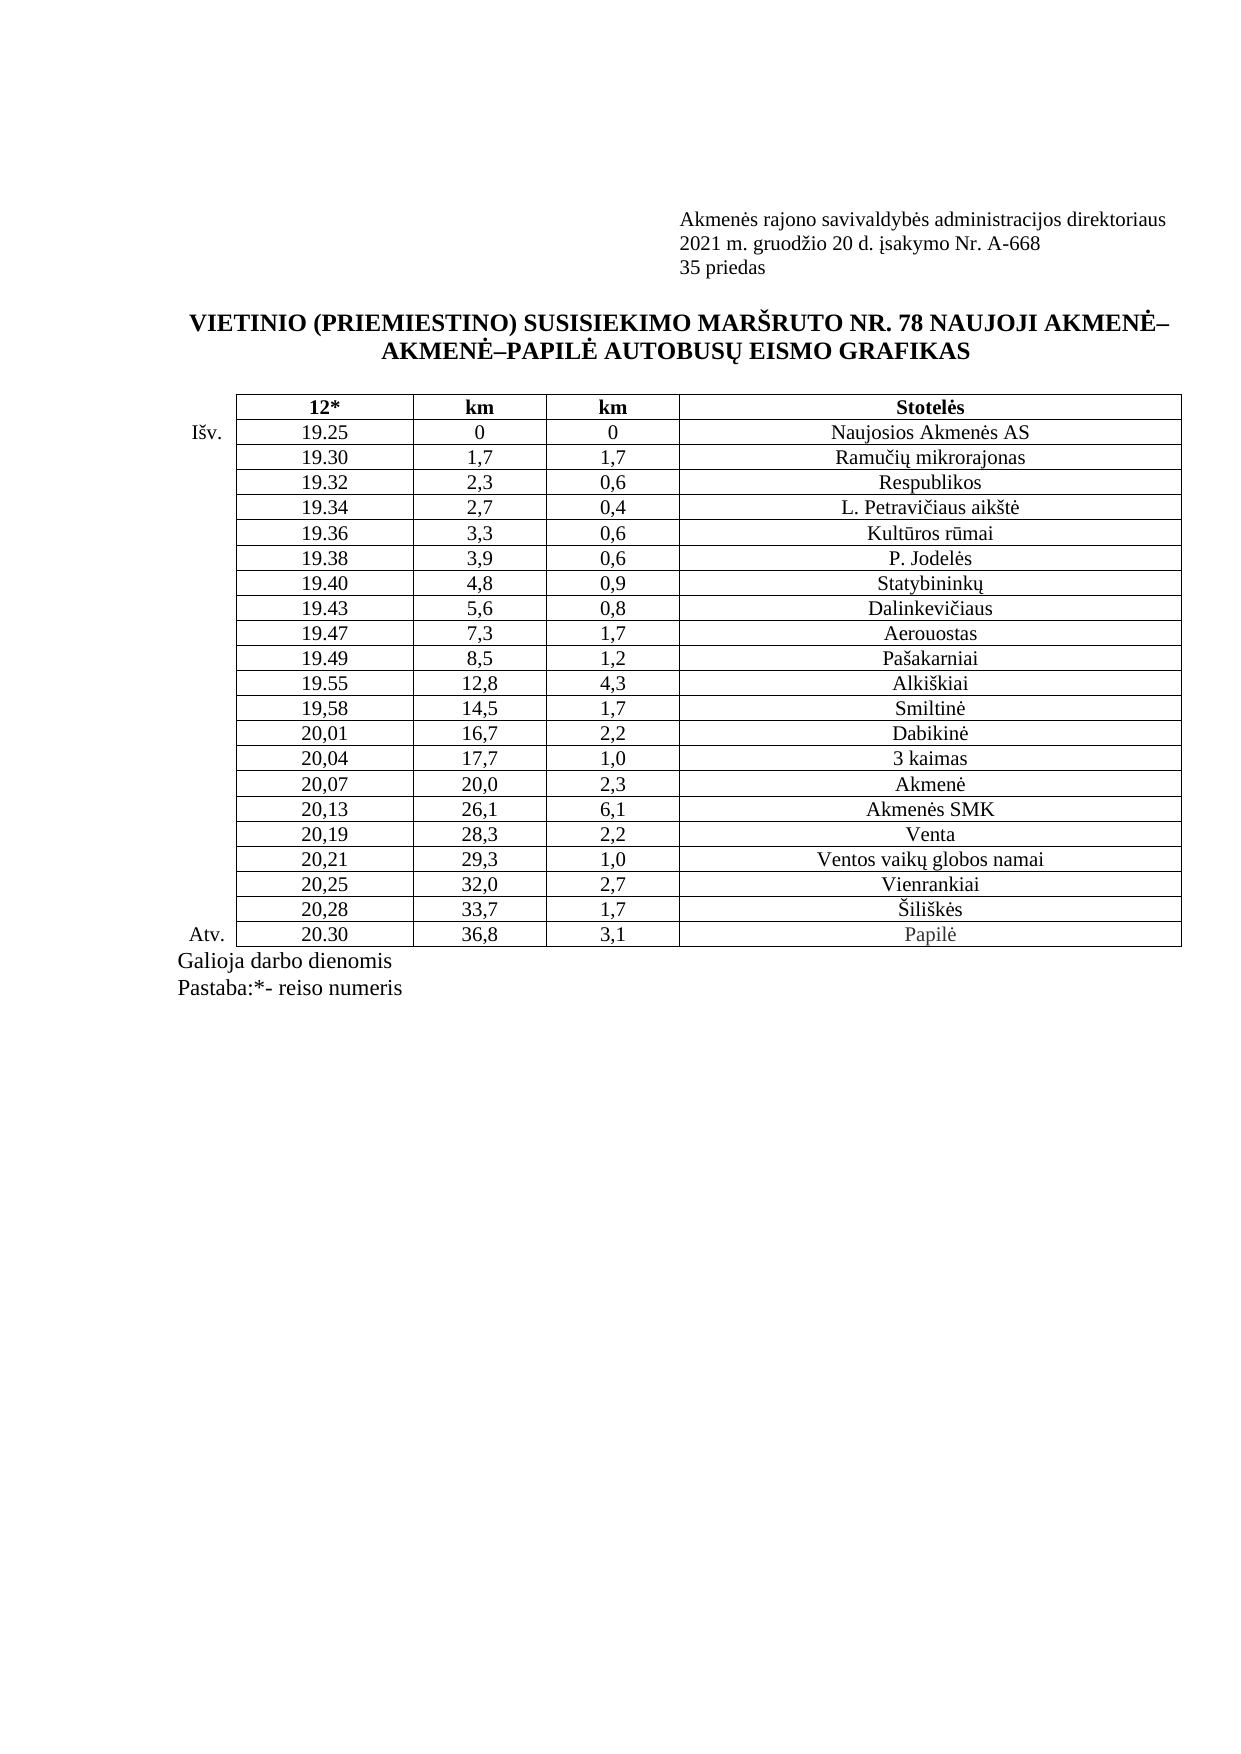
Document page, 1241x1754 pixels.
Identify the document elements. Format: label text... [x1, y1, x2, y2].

table_cell 0 [414, 420, 546, 444]
table_header km [414, 395, 546, 419]
table_cell [178, 596, 236, 620]
table_header km [547, 395, 679, 419]
table_cell [178, 822, 236, 846]
table_cell [178, 671, 236, 695]
table_cell [178, 546, 236, 569]
table_cell 19.40 [237, 571, 413, 595]
table_cell 1,7 [547, 696, 679, 720]
table_cell 20,28 [237, 897, 413, 921]
table_cell 19.25 [237, 420, 413, 444]
table_cell Ventos vaikų globos namai [680, 847, 1181, 871]
table_cell [178, 571, 236, 595]
table_cell 20.30 [237, 922, 413, 946]
table_cell 4,3 [547, 671, 679, 695]
table_cell [178, 721, 236, 745]
table_cell 17,7 [414, 746, 546, 770]
table_cell 0 [547, 420, 679, 444]
table_cell 3,3 [414, 520, 546, 544]
table_cell 1,0 [547, 746, 679, 770]
table_cell 7,3 [414, 621, 546, 645]
table_cell Atv. [178, 922, 236, 946]
table_cell Šiliškės [680, 897, 1181, 921]
table_header 12* [237, 395, 413, 419]
table_cell 1,7 [414, 445, 546, 469]
table_header [178, 395, 236, 419]
table_cell [178, 520, 236, 544]
table_cell 1,0 [547, 847, 679, 871]
table_cell Pašakarniai [680, 646, 1181, 670]
table_cell 20,21 [237, 847, 413, 871]
table_cell 4,8 [414, 571, 546, 595]
table_cell [178, 696, 236, 720]
table_cell Papilė [680, 922, 1181, 946]
text 2021 m. gruodžio 20 d. įsakymo Nr. A-668 [679, 231, 1181, 255]
table_cell 16,7 [414, 721, 546, 745]
table_cell 20,07 [237, 771, 413, 796]
table_cell 32,0 [414, 872, 546, 896]
table_cell Vienrankiai [680, 872, 1181, 896]
table_cell P. Jodelės [680, 546, 1181, 569]
table_cell Aerouostas [680, 621, 1181, 645]
text Akmenės rajono savivaldybės administracijos direktoriaus [679, 207, 1181, 231]
table_cell [178, 847, 236, 871]
table_cell [178, 872, 236, 896]
table_cell 5,6 [414, 596, 546, 620]
table_cell 20,25 [237, 872, 413, 896]
table_cell Naujosios Akmenės AS [680, 420, 1181, 444]
table_cell 3,1 [547, 922, 679, 946]
table_cell Statybininkų [680, 571, 1181, 595]
table_cell 8,5 [414, 646, 546, 670]
table_cell 2,2 [547, 721, 679, 745]
table_cell 20,19 [237, 822, 413, 846]
table_cell L. Petravičiaus aikštė [680, 495, 1181, 519]
table_cell 19.38 [237, 546, 413, 569]
table_cell 2,3 [414, 470, 546, 494]
text Galioja darbo dienomis [177, 947, 1181, 973]
table_cell Kultūros rūmai [680, 520, 1181, 544]
table_cell 28,3 [414, 822, 546, 846]
table_cell 20,01 [237, 721, 413, 745]
table_cell Išv. [178, 420, 236, 444]
table_cell 29,3 [414, 847, 546, 871]
table_cell 1,7 [547, 445, 679, 469]
table_cell 20,13 [237, 797, 413, 821]
text Pastaba:*- reiso numeris [177, 973, 1181, 1000]
table_cell 0,9 [547, 571, 679, 595]
table_cell [178, 646, 236, 670]
table_cell 1,2 [547, 646, 679, 670]
table_cell 2,7 [547, 872, 679, 896]
table_cell Ramučių mikrorajonas [680, 445, 1181, 469]
table_cell 2,7 [414, 495, 546, 519]
table_cell Dabikinė [680, 721, 1181, 745]
table_cell [178, 445, 236, 469]
table_cell 2,2 [547, 822, 679, 846]
table_cell Alkiškiai [680, 671, 1181, 695]
table_cell 20,04 [237, 746, 413, 770]
table_cell 19.36 [237, 520, 413, 544]
table_cell Respublikos [680, 470, 1181, 494]
table_header Stotelės [680, 395, 1181, 419]
table_cell Akmenės SMK [680, 797, 1181, 821]
table_cell 1,7 [547, 897, 679, 921]
table_cell 2,3 [547, 771, 679, 796]
table_cell [178, 621, 236, 645]
table_cell [178, 797, 236, 821]
table_cell 3 kaimas [680, 746, 1181, 770]
table_cell [178, 746, 236, 770]
table_cell 19,58 [237, 696, 413, 720]
table_cell 3,9 [414, 546, 546, 569]
table_cell [178, 495, 236, 519]
table_cell 33,7 [414, 897, 546, 921]
table_cell 19.47 [237, 621, 413, 645]
table_cell 19.34 [237, 495, 413, 519]
table_cell 12,8 [414, 671, 546, 695]
table_cell 20,0 [414, 771, 546, 796]
table_cell 19.55 [237, 671, 413, 695]
text 35 priedas [679, 255, 1181, 279]
table_cell 36,8 [414, 922, 546, 946]
table_cell 0,4 [547, 495, 679, 519]
table_cell 19.43 [237, 596, 413, 620]
table_cell Dalinkevičiaus [680, 596, 1181, 620]
table_cell 1,7 [547, 621, 679, 645]
table_cell Akmenė [680, 771, 1181, 796]
table_cell 26,1 [414, 797, 546, 821]
table_cell Venta [680, 822, 1181, 846]
table_cell [178, 470, 236, 494]
table_cell Smiltinė [680, 696, 1181, 720]
table_cell 6,1 [547, 797, 679, 821]
table_cell 19.49 [237, 646, 413, 670]
table_cell 19.32 [237, 470, 413, 494]
table_cell 0,6 [547, 546, 679, 569]
table_cell 19.30 [237, 445, 413, 469]
table_cell 14,5 [414, 696, 546, 720]
table_cell [178, 771, 236, 796]
table_cell 0,6 [547, 470, 679, 494]
text VIETINIO (PRIEMIESTINO) SUSISIEKIMO MARŠRUTO NR. 78 NAUJOJI AKMENĖ–AKMENĖ–PAPILĖ AUTOBUSŲ EISMO GRAFIKAS [177, 308, 1181, 365]
table_cell 0,6 [547, 520, 679, 544]
table_cell [178, 897, 236, 921]
table_cell 0,8 [547, 596, 679, 620]
